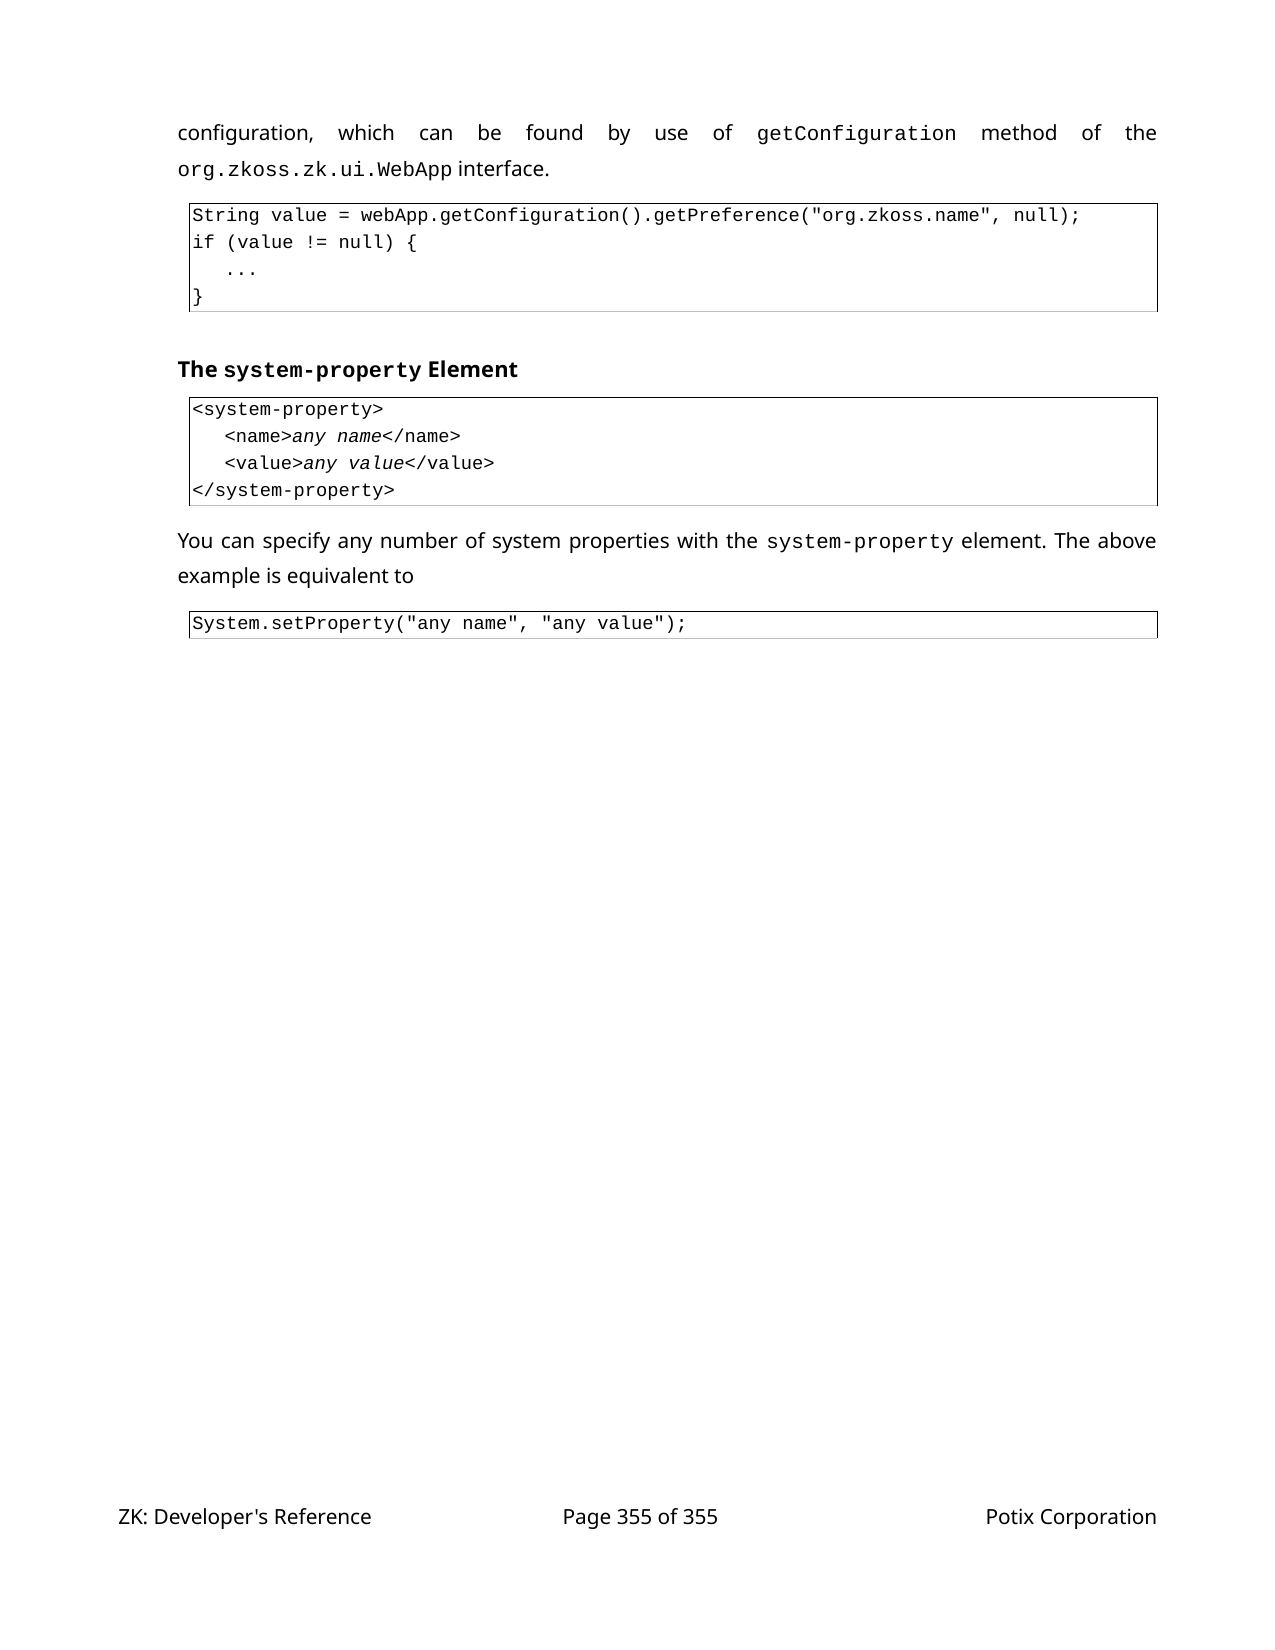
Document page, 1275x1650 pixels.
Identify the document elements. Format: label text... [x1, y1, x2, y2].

subtitle The system-property Element [177, 354, 1157, 384]
text <value>any value</value> [190, 451, 1157, 475]
text } [190, 284, 1157, 311]
text configuration, which can be found by use of getConfiguration method of the org.zkoss.zk.ui.WebApp interface. [177, 118, 1157, 182]
text <name>any name</name> [190, 424, 1157, 448]
text You can specify any number of system properties with the system-property element. The above example is equivalent to [177, 526, 1157, 590]
text ... [190, 257, 1157, 281]
text <system-property> [190, 398, 1157, 421]
text String value = webApp.getConfiguration().getPreference("org.zkoss.name", null); [190, 204, 1157, 227]
text </system-property> [190, 478, 1157, 505]
text if (value != null) { [190, 230, 1157, 254]
text System.setProperty("any name", "any value"); [190, 612, 1157, 638]
